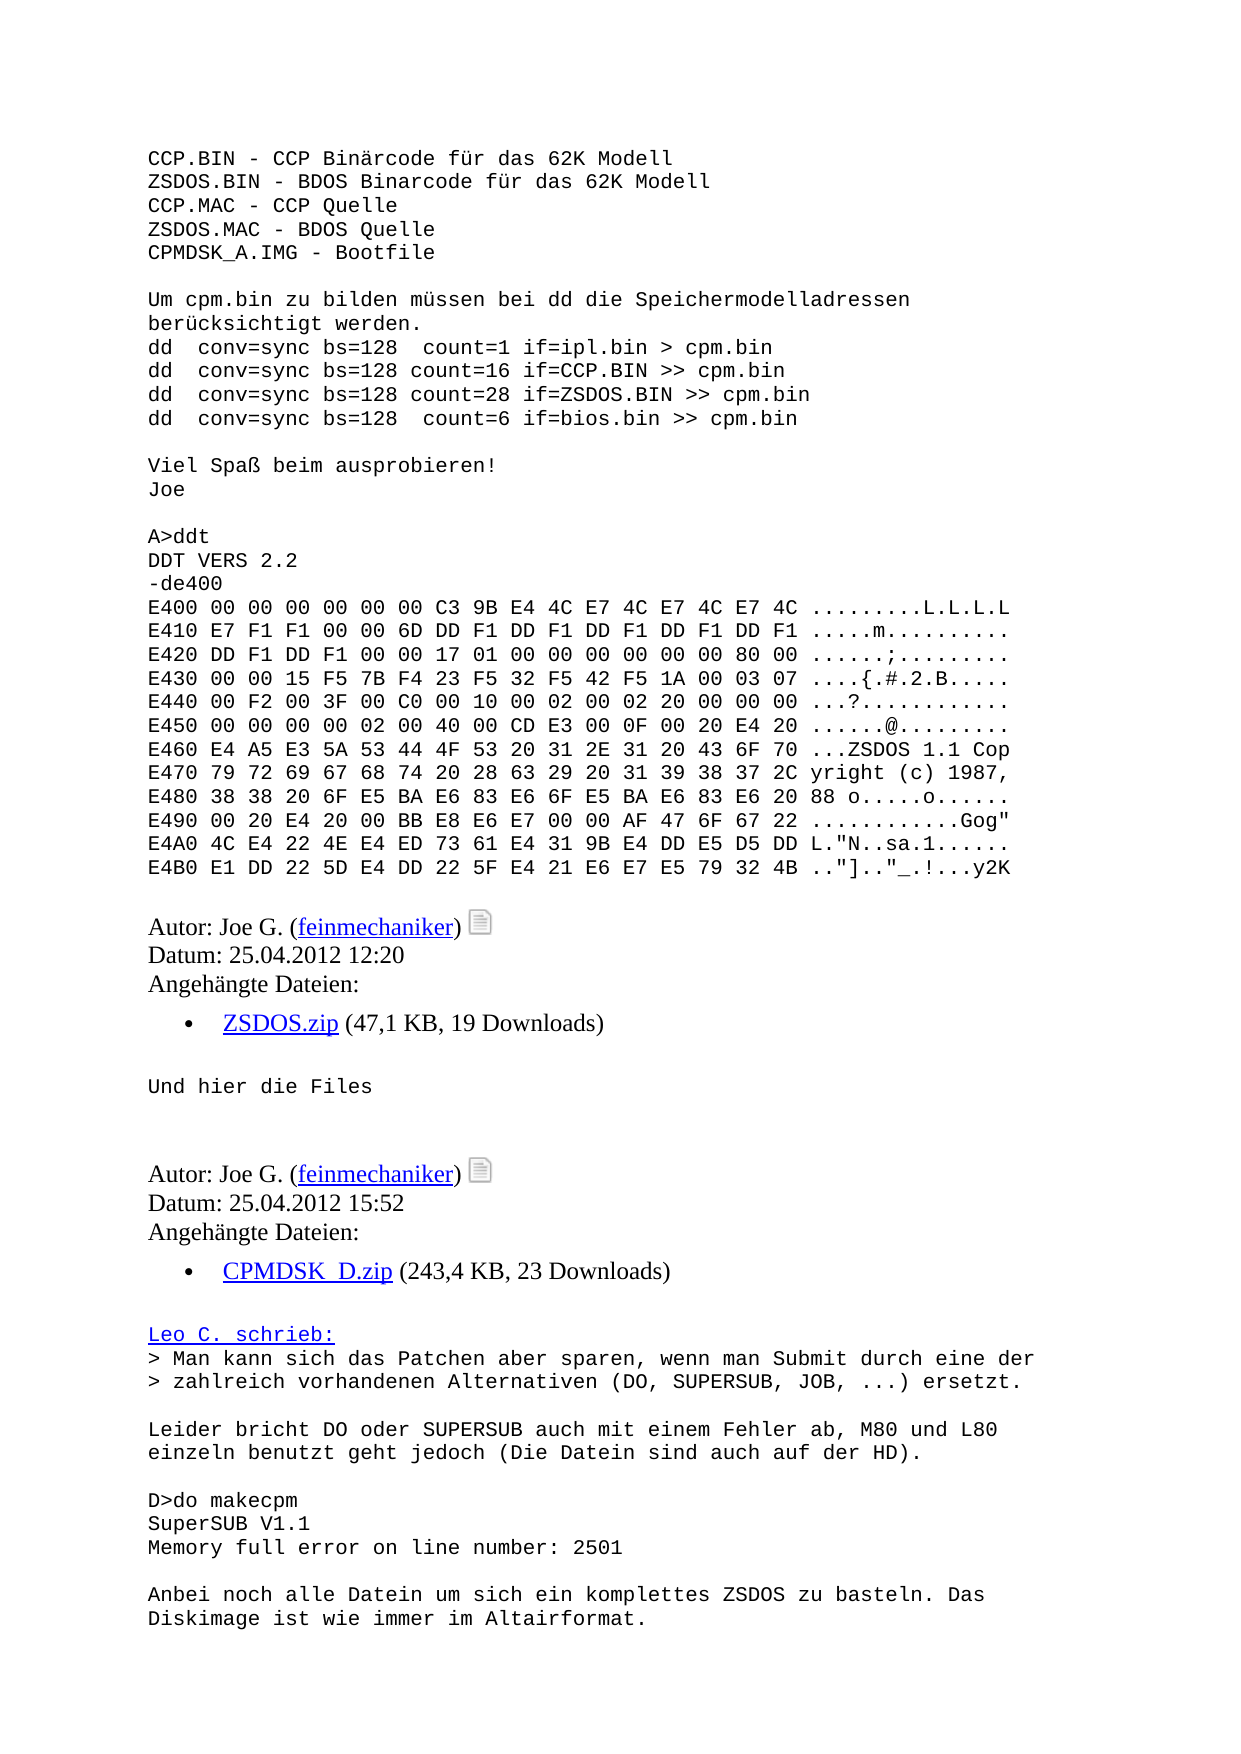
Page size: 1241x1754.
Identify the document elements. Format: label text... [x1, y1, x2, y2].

text E450 00 00 00 00 02 00 40 00 CD E3 00 0F 00 20 E4 20 ......@......... [148, 715, 1093, 739]
text -de400 [148, 573, 1093, 597]
text Memory full error on line number: 2501 [148, 1537, 1093, 1561]
picture [467, 1157, 494, 1183]
text Datum: 25.04.2012 15:52 [148, 1188, 1093, 1217]
text D>do makecpm [148, 1489, 1093, 1513]
text ZSDOS.MAC - BDOS Quelle [148, 218, 1093, 242]
text Und hier die Files [148, 1076, 1093, 1100]
text E490 00 20 E4 20 00 BB E8 E6 E7 00 00 AF 47 6F 67 22 ............Gog" [148, 810, 1093, 833]
text dd conv=sync bs=128 count=16 if=CCP.BIN >> cpm.bin [148, 360, 1093, 384]
list CPMDSK_D.zip (243,4 KB, 23 Downloads) [185, 1256, 1093, 1285]
text Joe [148, 479, 1093, 502]
text Viel Spaß beim ausprobieren! [148, 455, 1093, 479]
text CPMDSK_A.IMG - Bootfile [148, 242, 1093, 266]
text Angehängte Dateien: [148, 1217, 1093, 1246]
text dd conv=sync bs=128 count=6 if=bios.bin >> cpm.bin [148, 408, 1093, 431]
text Anbei noch alle Datein um sich ein komplettes ZSDOS zu basteln. Das [148, 1584, 1093, 1608]
text berücksichtigt werden. [148, 313, 1093, 337]
text E410 E7 F1 F1 00 00 6D DD F1 DD F1 DD F1 DD F1 DD F1 .....m.......... [148, 621, 1093, 644]
text E4B0 E1 DD 22 5D E4 DD 22 5F E4 21 E6 E7 E5 79 32 4B .."].."_.!...y2K [148, 857, 1093, 881]
text Autor: Joe G. (feinmechaniker) [148, 909, 1093, 940]
picture [467, 909, 494, 935]
text Diskimage ist wie immer im Altairformat. [148, 1608, 1093, 1631]
text Autor: Joe G. (feinmechaniker) [148, 1157, 1093, 1188]
text Leider bricht DO oder SUPERSUB auch mit einem Fehler ab, M80 und L80 [148, 1419, 1093, 1442]
text E430 00 00 15 F5 7B F4 23 F5 32 F5 42 F5 1A 00 03 07 ....{.#.2.B..... [148, 668, 1093, 691]
text Leo C. schrieb: [148, 1324, 1093, 1348]
text E4A0 4C E4 22 4E E4 ED 73 61 E4 31 9B E4 DD E5 D5 DD L."N..sa.1...... [148, 833, 1093, 857]
text Angehängte Dateien: [148, 969, 1093, 998]
text SuperSUB V1.1 [148, 1513, 1093, 1537]
text ZSDOS.BIN - BDOS Binarcode für das 62K Modell [148, 171, 1093, 195]
text E400 00 00 00 00 00 00 C3 9B E4 4C E7 4C E7 4C E7 4C .........L.L.L.L [148, 597, 1093, 621]
text E440 00 F2 00 3F 00 C0 00 10 00 02 00 02 20 00 00 00 ...?............ [148, 691, 1093, 715]
text E470 79 72 69 67 68 74 20 28 63 29 20 31 39 38 37 2C yright (c) 1987, [148, 762, 1093, 786]
text CCP.MAC - CCP Quelle [148, 195, 1093, 218]
text Um cpm.bin zu bilden müssen bei dd die Speichermodelladressen [148, 289, 1093, 313]
text > Man kann sich das Patchen aber sparen, wenn man Submit durch eine der [148, 1348, 1093, 1371]
list ZSDOS.zip (47,1 KB, 19 Downloads) [185, 1008, 1093, 1037]
text CCP.BIN - CCP Binärcode für das 62K Modell [148, 148, 1093, 171]
text DDT VERS 2.2 [148, 549, 1093, 573]
text E420 DD F1 DD F1 00 00 17 01 00 00 00 00 00 00 80 00 ......;......... [148, 644, 1093, 668]
text > zahlreich vorhandenen Alternativen (DO, SUPERSUB, JOB, ...) ersetzt. [148, 1371, 1093, 1395]
text dd conv=sync bs=128 count=1 if=ipl.bin > cpm.bin [148, 337, 1093, 360]
text E460 E4 A5 E3 5A 53 44 4F 53 20 31 2E 31 20 43 6F 70 ...ZSDOS 1.1 Cop [148, 739, 1093, 762]
text E480 38 38 20 6F E5 BA E6 83 E6 6F E5 BA E6 83 E6 20 88 o.....o...... [148, 786, 1093, 810]
text Datum: 25.04.2012 12:20 [148, 940, 1093, 969]
text einzeln benutzt geht jedoch (Die Datein sind auch auf der HD). [148, 1442, 1093, 1466]
text A>ddt [148, 526, 1093, 549]
text dd conv=sync bs=128 count=28 if=ZSDOS.BIN >> cpm.bin [148, 384, 1093, 408]
